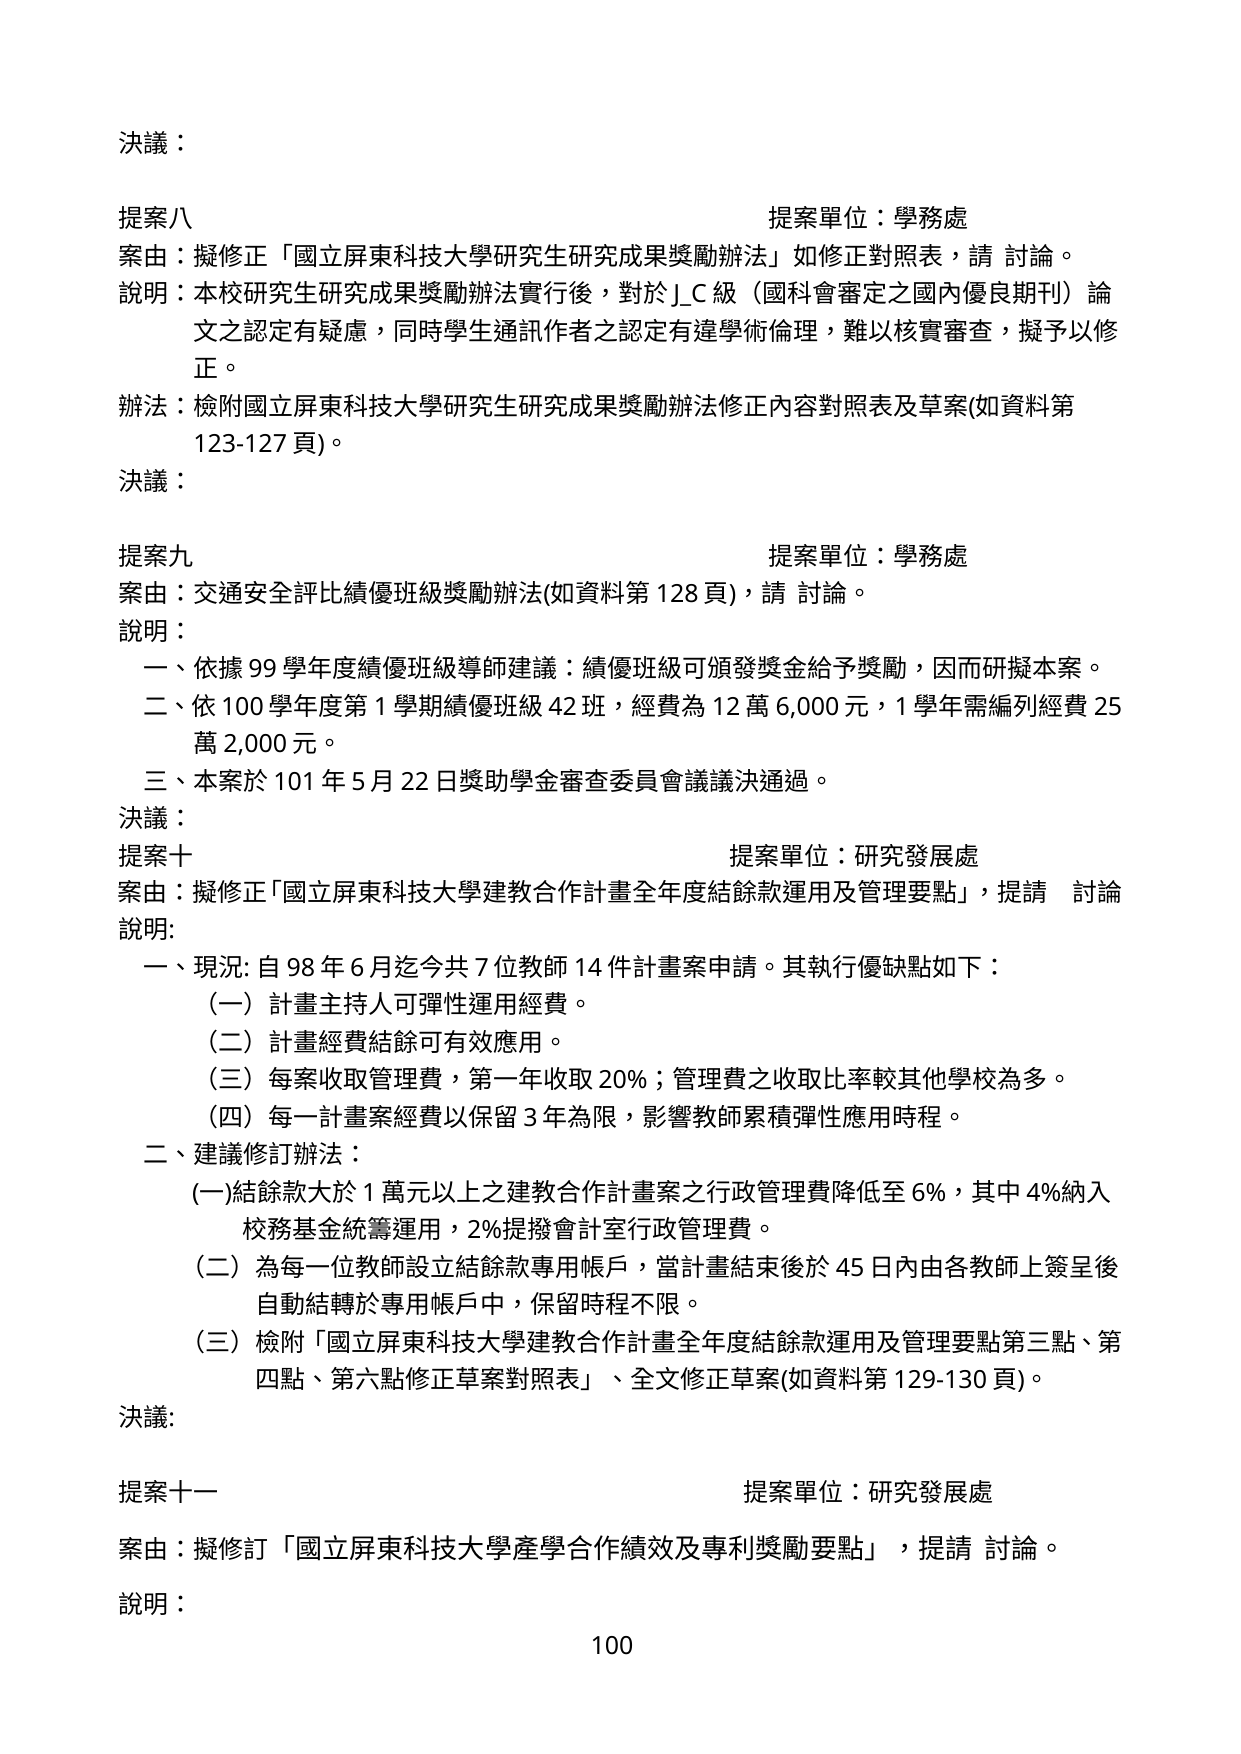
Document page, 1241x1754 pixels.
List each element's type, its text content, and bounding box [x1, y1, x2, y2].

text 案由：擬修訂「國立屏東科技大學產學合作績效及專利獎勵要點」，提請 討論。 [118, 1509, 1122, 1584]
text 辦法：檢附國立屏東科技大學研究生研究成果獎勵辦法修正內容對照表及草案(如資料第123-127頁)。 [118, 385, 1122, 460]
text 決議： [118, 460, 1122, 498]
text 一、依據99學年度績優班級導師建議：績優班級可頒發獎金給予獎勵，因而研擬本案。 [143, 648, 1122, 685]
text 二、依100學年度第1學期績優班級42班，經費為12萬6,000元，1學年需編列經費25萬2,000元。 [143, 685, 1122, 760]
text 二、建議修訂辦法： [118, 1134, 1122, 1172]
text (一)結餘款大於1萬元以上之建教合作計畫案之行政管理費降低至6%，其中4%納入校務基金統籌運用，2%提撥會計室行政管理費。 [192, 1172, 1122, 1247]
text 說明: [118, 909, 1122, 947]
text 提案十 提案單位：研究發展處 [118, 835, 1122, 873]
text 案由：交通安全評比績優班級獎勵辦法(如資料第128頁)，請 討論。 [118, 573, 1122, 610]
text 說明： [118, 1584, 1122, 1622]
text 案由：擬修正「國立屏東科技大學建教合作計畫全年度結餘款運用及管理要點」，提請 討論。 [117, 873, 1122, 909]
text 一、現況: 自98年6月迄今共7位教師14件計畫案申請。其執行優缺點如下： [118, 947, 1122, 984]
text （三）每案收取管理費，第一年收取20%；管理費之收取比率較其他學校為多。 [118, 1059, 1122, 1097]
text 提案十一 提案單位：研究發展處 [118, 1472, 1122, 1509]
text （一）計畫主持人可彈性運用經費。 [118, 984, 1122, 1022]
text 提案八 提案單位：學務處 [118, 198, 1122, 235]
text 說明：本校研究生研究成果獎勵辦法實行後，對於J_C級（國科會審定之國內優良期刊）論文之認定有疑慮，同時學生通訊作者之認定有違學術倫理，難以核實審查，擬予以修正。 [118, 273, 1122, 385]
text 提案九 提案單位：學務處 [118, 535, 1122, 573]
text 決議： [118, 798, 1122, 835]
text （四）每一計畫案經費以保留3年為限，影響教師累積彈性應用時程。 [118, 1097, 1122, 1134]
text （三）檢附「國立屏東科技大學建教合作計畫全年度結餘款運用及管理要點第三點、第四點、第六點修正草案對照表」、全文修正草案(如資料第129-130頁)。 [181, 1322, 1122, 1397]
text （二）計畫經費結餘可有效應用。 [118, 1022, 1122, 1059]
text 說明： [118, 610, 1122, 648]
text 決議: [118, 1397, 1122, 1434]
text 決議： [118, 123, 1122, 160]
text 三、本案於101年5月22日獎助學金審查委員會議議決通過。 [143, 760, 1122, 798]
text 案由：擬修正「國立屏東科技大學研究生研究成果獎勵辦法」如修正對照表，請 討論。 [118, 235, 1122, 273]
text （二）為每一位教師設立結餘款專用帳戶，當計畫結束後於45日內由各教師上簽呈後自動結轉於專用帳戶中，保留時程不限。 [181, 1247, 1122, 1322]
